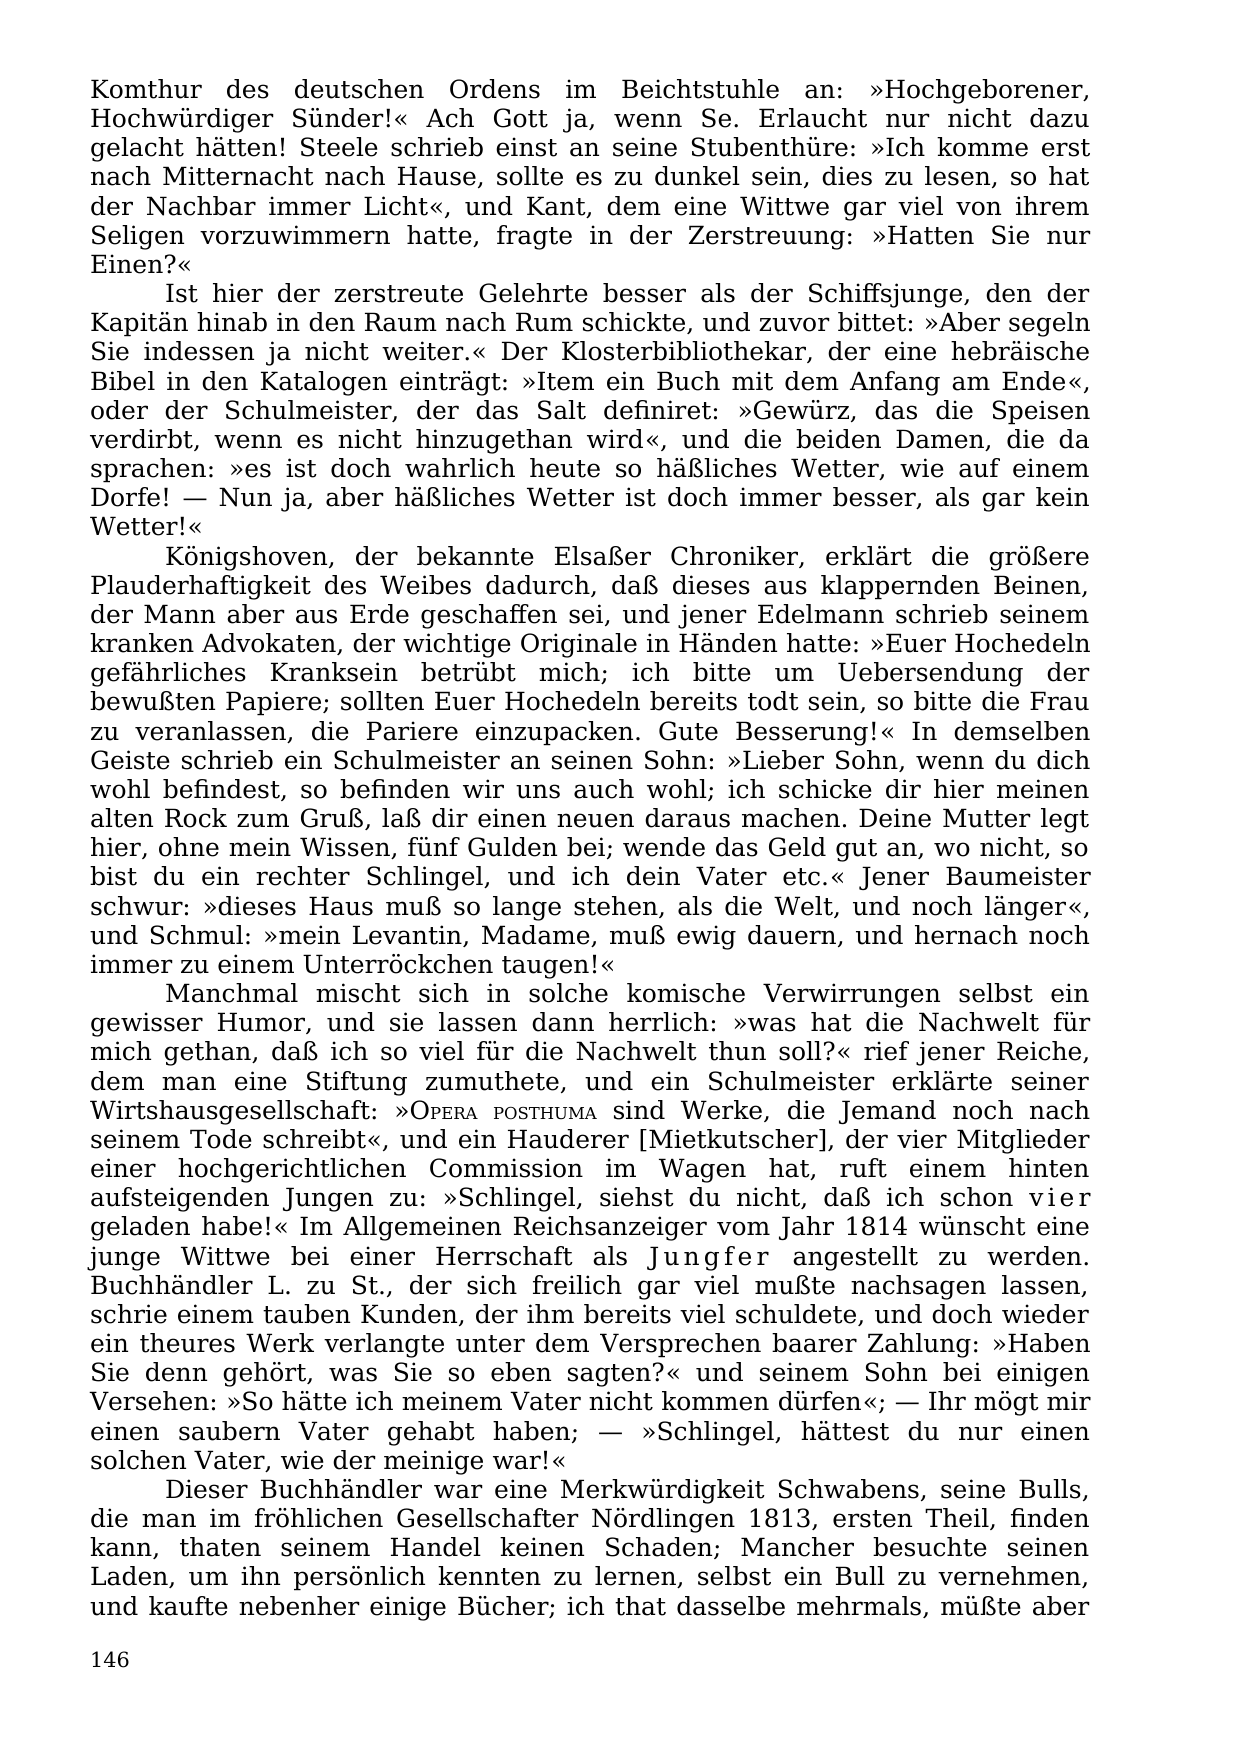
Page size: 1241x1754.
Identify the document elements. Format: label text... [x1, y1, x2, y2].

text Manchmal mischt sich in solche komische Verwirrungen selbst ein gewisser Humor, und sie lassen dann herrlich: »was hat die Nachwelt für mich gethan, daß ich so viel für die Nachwelt thun soll?« rief jener Reiche, dem man eine Stiftung zumuthete, und ein Schulmeister erklärte seiner Wirtshausgesellschaft: »Opera posthuma sind Werke, die Jemand noch nach seinem Tode schreibt«, und ein Hauderer [Mietkutscher], der vier Mitglieder einer hochgerichtlichen Commission im Wagen hat, ruft einem hinten aufsteigenden Jungen zu: »Schlingel, siehst du nicht, daß ich schon vier geladen habe!« Im Allgemeinen Reichsanzeiger vom Jahr 1814 wünscht eine junge Wittwe bei einer Herrschaft als Jungfer angestellt zu werden. Buchhändler L. zu St., der sich freilich gar viel mußte nachsagen lassen, schrie einem tauben Kunden, der ihm bereits viel schuldete, und doch wieder ein theures Werk verlangte unter dem Versprechen baarer Zahlung: »Haben Sie denn gehört, was Sie so eben sagten?« und seinem Sohn bei einigen Versehen: »So hätte ich meinem Vater nicht kommen dürfen«; — Ihr mögt mir einen saubern Vater gehabt haben; — »Schlingel, hättest du nur einen solchen Vater, wie der meinige war!« [90, 979, 1091, 1475]
text Ist hier der zerstreute Gelehrte besser als der Schiffsjunge, den der Kapitän hinab in den Raum nach Rum schickte, und zuvor bittet: »Aber segeln Sie indessen ja nicht weiter.« Der Klosterbibliothekar, der eine hebräische Bibel in den Katalogen einträgt: »Item ein Buch mit dem Anfang am Ende«, oder der Schulmeister, der das Salt definiret: »Gewürz, das die Speisen verdirbt, wenn es nicht hinzugethan wird«, und die beiden Damen, die da sprachen: »es ist doch wahrlich heute so häßliches Wetter, wie auf einem Dorfe! — Nun ja, aber häßliches Wetter ist doch immer besser, als gar kein Wetter!« [90, 279, 1091, 542]
text Königshoven, der bekannte Elsaßer Chroniker, erklärt die größere Plauderhaftigkeit des Weibes dadurch, daß dieses aus klappernden Beinen, der Mann aber aus Erde geschaffen sei, und jener Edelmann schrieb seinem kranken Advokaten, der wichtige Originale in Händen hatte: »Euer Hochedeln gefährliches Kranksein betrübt mich; ich bitte um Uebersendung der bewußten Papiere; sollten Euer Hochedeln bereits todt sein, so bitte die Frau zu veranlassen, die Pariere einzupacken. Gute Besserung!« In demselben Geiste schrieb ein Schulmeister an seinen Sohn: »Lieber Sohn, wenn du dich wohl befindest, so befinden wir uns auch wohl; ich schicke dir hier meinen alten Rock zum Gruß, laß dir einen neuen daraus machen. Deine Mutter legt hier, ohne mein Wissen, fünf Gulden bei; wende das Geld gut an, wo nicht, so bist du ein rechter Schlingel, und ich dein Vater etc.« Jener Baumeister schwur: »dieses Haus muß so lange stehen, als die Welt, und noch länger«, und Schmul: »mein Levantin, Madame, muß ewig dauern, und hernach noch immer zu einem Unterröckchen taugen!« [90, 542, 1091, 979]
text Dieser Buchhändler war eine Merkwürdigkeit Schwabens, seine Bulls, die man im fröhlichen Gesellschafter Nördlingen 1813, ersten Theil, finden kann, thaten seinem Handel keinen Schaden; Mancher besuchte seinen Laden, um ihn persönlich kennten zu lernen, selbst ein Bull zu vernehmen, und kaufte nebenher einige Bücher; ich that dasselbe mehrmals, müßte aber [90, 1475, 1091, 1621]
text Komthur des deutschen Ordens im Beichtstuhle an: »Hochgeborener, Hochwürdiger Sünder!« Ach Gott ja, wenn Se. Erlaucht nur nicht dazu gelacht hätten! Steele schrieb einst an seine Stubenthüre: »Ich komme erst nach Mitternacht nach Hause, sollte es zu dunkel sein, dies zu lesen, so hat der Nachbar immer Licht«, und Kant, dem eine Wittwe gar viel von ihrem Seligen vorzuwimmern hatte, fragte in der Zerstreuung: »Hatten Sie nur Einen?« [90, 75, 1091, 279]
